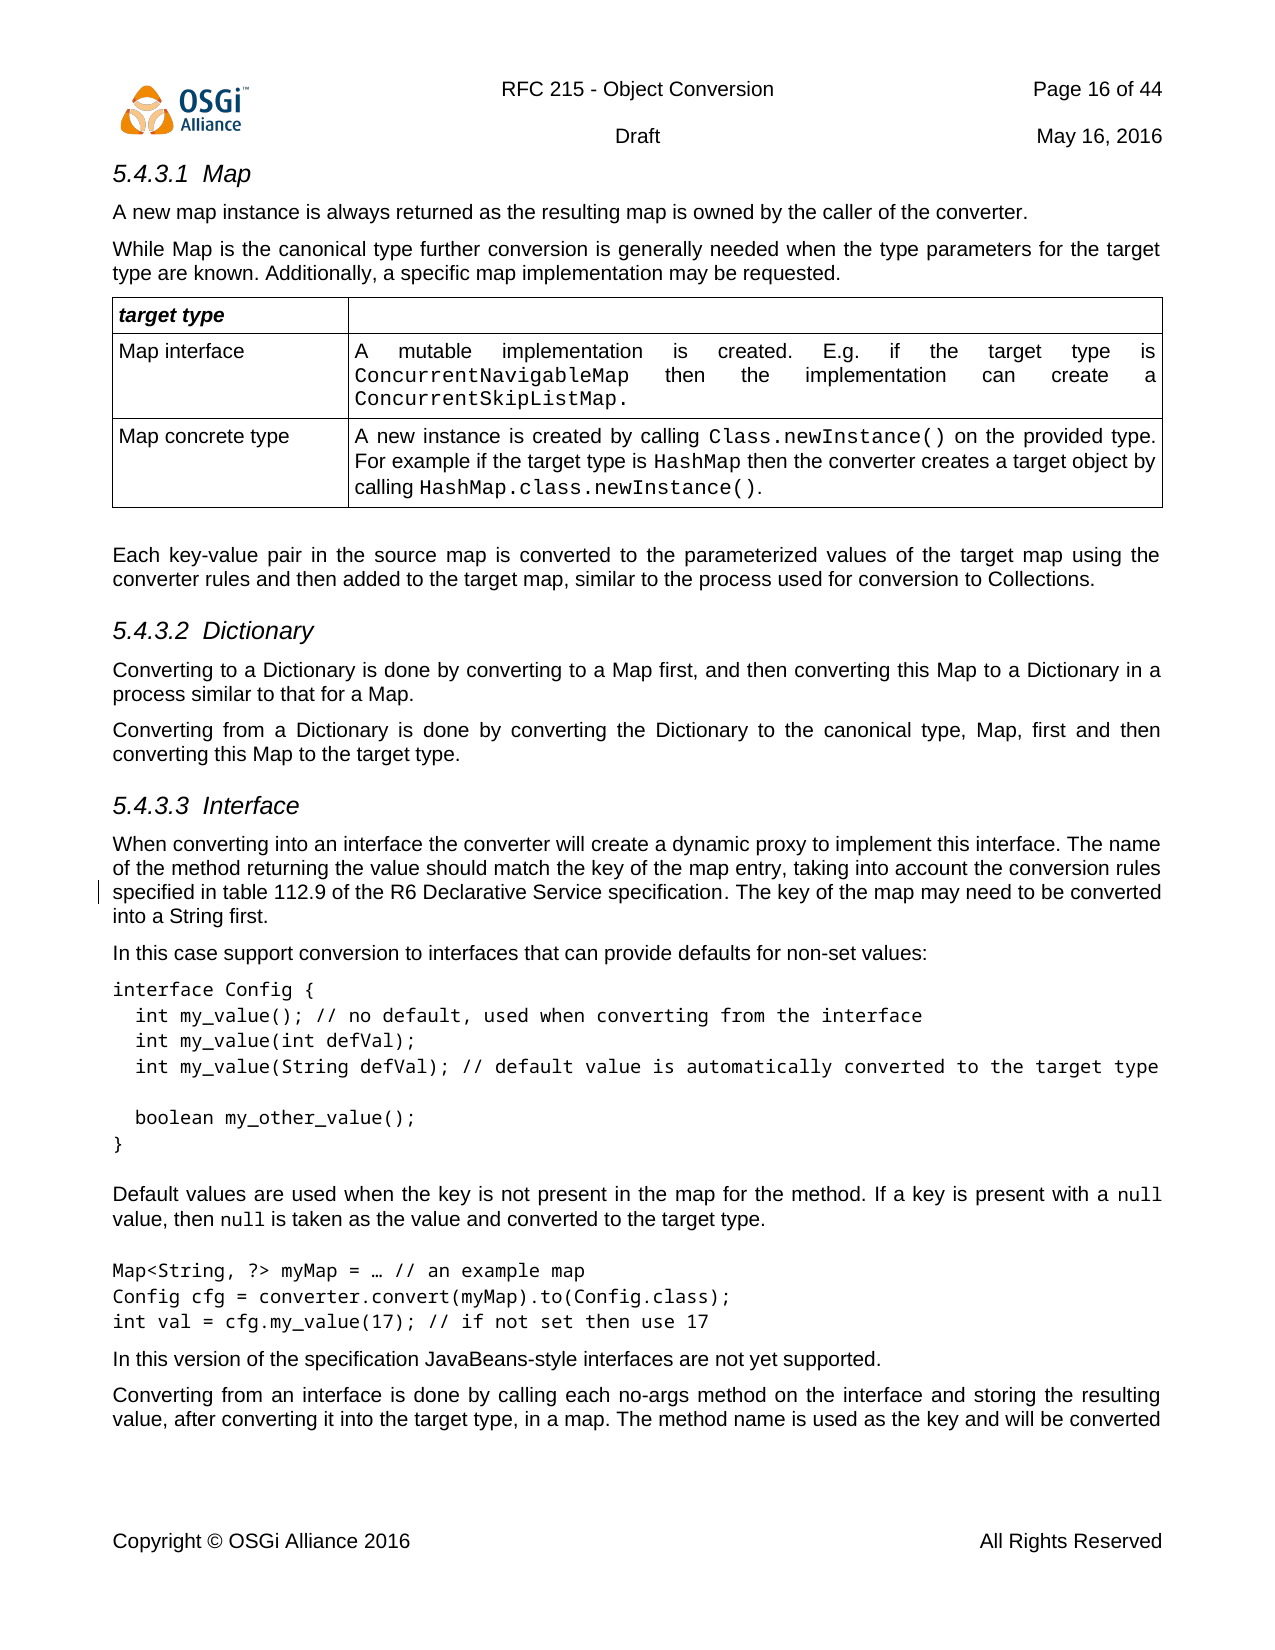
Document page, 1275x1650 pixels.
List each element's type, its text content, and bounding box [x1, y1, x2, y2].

text Map<String, ?> myMap = … // an example map [112, 1257, 1162, 1283]
table_cell Map interface [113, 334, 348, 418]
text boolean my_other_value(); [112, 1104, 1162, 1130]
text int my_value(String defVal); // default value is automatically converted to the target type [112, 1053, 1162, 1079]
table_cell Map concrete type [113, 419, 348, 507]
text While Map is the canonical type further conversion is generally needed when the type parameters for the target type are known. Additionally, a specific map implementation may be requested. [112, 237, 1162, 284]
subtitle Map [112, 159, 1162, 188]
text Converting from a Dictionary is done by converting the Dictionary to the canonical type, Map, first and then converting this Map to the target type. [112, 718, 1162, 766]
text Converting from an interface is done by calling each no-args method on the interface and storing the resulting value, after converting it into the target type, in a map. The method name is used as the key and will be converted [112, 1383, 1162, 1431]
table_cell A mutable implementation is created. E.g. if the target type is ConcurrentNavigableMap then the implementation can create a ConcurrentSkipListMap. [349, 334, 1162, 418]
subtitle Interface [112, 791, 1162, 819]
text Config cfg = converter.convert(myMap).to(Config.class); [112, 1283, 1162, 1308]
text int val = cfg.my_value(17); // if not set then use 17 [112, 1308, 1162, 1334]
text When converting into an interface the converter will create a dynamic proxy to implement this interface. The name of the method returning the value should match the key of the map entry, taking into account the conversion rules specified in table 112.9 of the R6 Declarative Service specification. The key of the map may need to be converted into a String first. [112, 832, 1162, 928]
subtitle Dictionary [112, 616, 1162, 645]
text Default values are used when the key is not present in the map for the method. If a key is present with a null value, then null is taken as the value and converted to the target type. [112, 1181, 1162, 1232]
text In this case support conversion to interfaces that can provide defaults for non-set values: [112, 940, 1162, 964]
picture [113, 78, 257, 142]
text } [112, 1130, 1162, 1155]
text A new map instance is always returned as the resulting map is owned by the caller of the converter. [112, 200, 1162, 224]
text In this version of the specification JavaBeans-style interfaces are not yet supported. [112, 1347, 1162, 1371]
text int my_value(int defVal); [112, 1028, 1162, 1053]
table_header [349, 298, 1162, 333]
text Converting to a Dictionary is done by converting to a Map first, and then converting this Map to a Dictionary in a process similar to that for a Map. [112, 657, 1162, 705]
table_header target type [113, 298, 348, 333]
text interface Config { [112, 977, 1162, 1002]
table_cell A new instance is created by calling Class.newInstance() on the provided type. For example if the target type is HashMap then the converter creates a target object by calling HashMap.class.newInstance(). [349, 419, 1162, 507]
text Each key-value pair in the source map is converted to the parameterized values of the target map using the converter rules and then added to the target map, similar to the process used for conversion to Collections. [112, 543, 1162, 591]
text int my_value(); // no default, used when converting from the interface [112, 1002, 1162, 1028]
